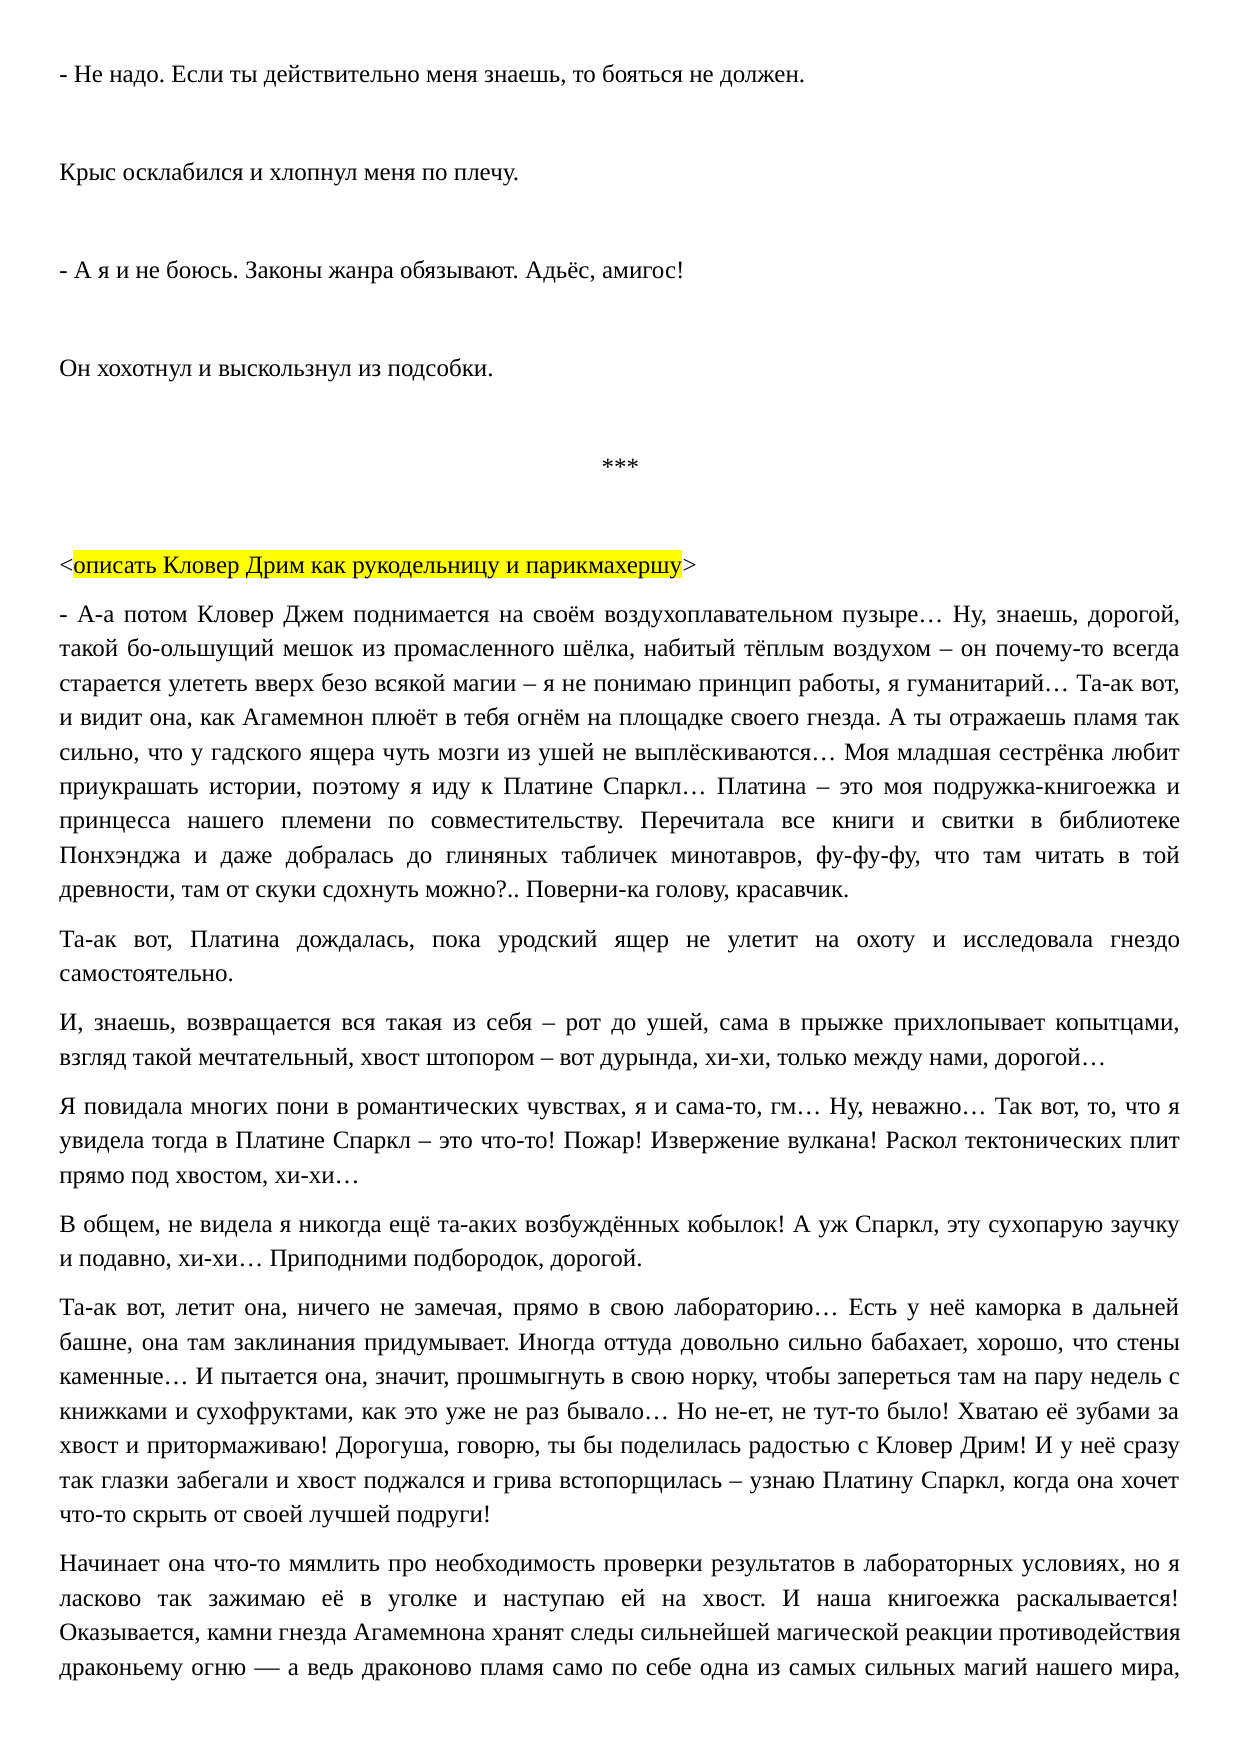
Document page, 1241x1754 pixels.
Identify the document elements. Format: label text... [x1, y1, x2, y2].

text Я повидала многих пони в романтических чувствах, я и сама-то, гм… Ну, неважно… Так вот, то, что я увидела тогда в Платине Спаркл – это что-то! Пожар! Извержение вулкана! Раскол тектонических плит прямо под хвостом, хи-хи… [59, 1091, 1181, 1188]
text Крыс осклабился и хлопнул меня по плечу. [59, 157, 1181, 186]
text <описать Кловер Дрим как рукодельницу и парикмахершу> [59, 550, 1181, 578]
text - Не надо. Если ты действительно меня знаешь, то бояться не должен. [59, 59, 1181, 88]
text И, знаешь, возвращается вся такая из себя – рот до ушей, сама в прыжке прихлопывает копытцами, взгляд такой мечтательный, хвост штопором – вот дурында, хи-хи, только между нами, дорогой… [59, 1007, 1181, 1070]
text - А я и не боюсь. Законы жанра обязывают. Адьёс, амигос! [59, 255, 1181, 284]
text - А-а потом Кловер Джем поднимается на своём воздухоплавательном пузыре… Ну, знаешь, дорогой, такой бо-ольшущий мешок из промасленного шёлка, набитый тёплым воздухом – он почему-то всегда старается улететь вверх безо всякой магии – я не понимаю принцип работы, я гуманитарий… Та-ак вот, и видит она, как Агамемнон плюёт в тебя огнём на площадке своего гнезда. А ты отражаешь пламя так сильно, что у гадского ящера чуть мозги из ушей не выплёскиваются… Моя младшая сестрёнка любит приукрашать истории, поэтому я иду к Платине Спаркл… Платина – это моя подружка-книгоежка и принцесса нашего племени по совместительству. Перечитала все книги и свитки в библиотеке Понхэнджа и даже добралась до глиняных табличек минотавров, фу-фу-фу, что там читать в той древности, там от скуки сдохнуть можно?.. Поверни-ка голову, красавчик. [59, 599, 1181, 903]
text Он хохотнул и выскользнул из подсобки. [59, 353, 1181, 382]
text Та-ак вот, летит она, ничего не замечая, прямо в свою лабораторию… Есть у неё каморка в дальней башне, она там заклинания придумывает. Иногда оттуда довольно сильно бабахает, хорошо, что стены каменные… И пытается она, значит, прошмыгнуть в свою норку, чтобы запереться там на пару недель с книжками и сухофруктами, как это уже не раз бывало… Но не-ет, не тут-то было! Хватаю её зубами за хвост и притормаживаю! Дорогуша, говорю, ты бы поделилась радостью с Кловер Дрим! И у неё сразу так глазки забегали и хвост поджался и грива встопорщилась – узнаю Платину Спаркл, когда она хочет что-то скрыть от своей лучшей подруги! [59, 1292, 1181, 1528]
text *** [59, 452, 1181, 480]
text Начинает она что-то мямлить про необходимость проверки результатов в лабораторных условиях, но я ласково так зажимаю её в уголке и наступаю ей на хвост. И наша книгоежка раскалывается! Оказывается, камни гнезда Агамемнона хранят следы сильнейшей магической реакции противодействия драконьему огню — а ведь драконово пламя само по себе одна из самых сильных магий нашего мира, [59, 1548, 1181, 1680]
text Та-ак вот, Платина дождалась, пока уродский ящер не улетит на охоту и исследовала гнездо самостоятельно. [59, 924, 1181, 987]
text В общем, не видела я никогда ещё та-аких возбуждённых кобылок! А уж Спаркл, эту сухопарую заучку и подавно, хи-хи… Приподними подбородок, дорогой. [59, 1209, 1181, 1272]
